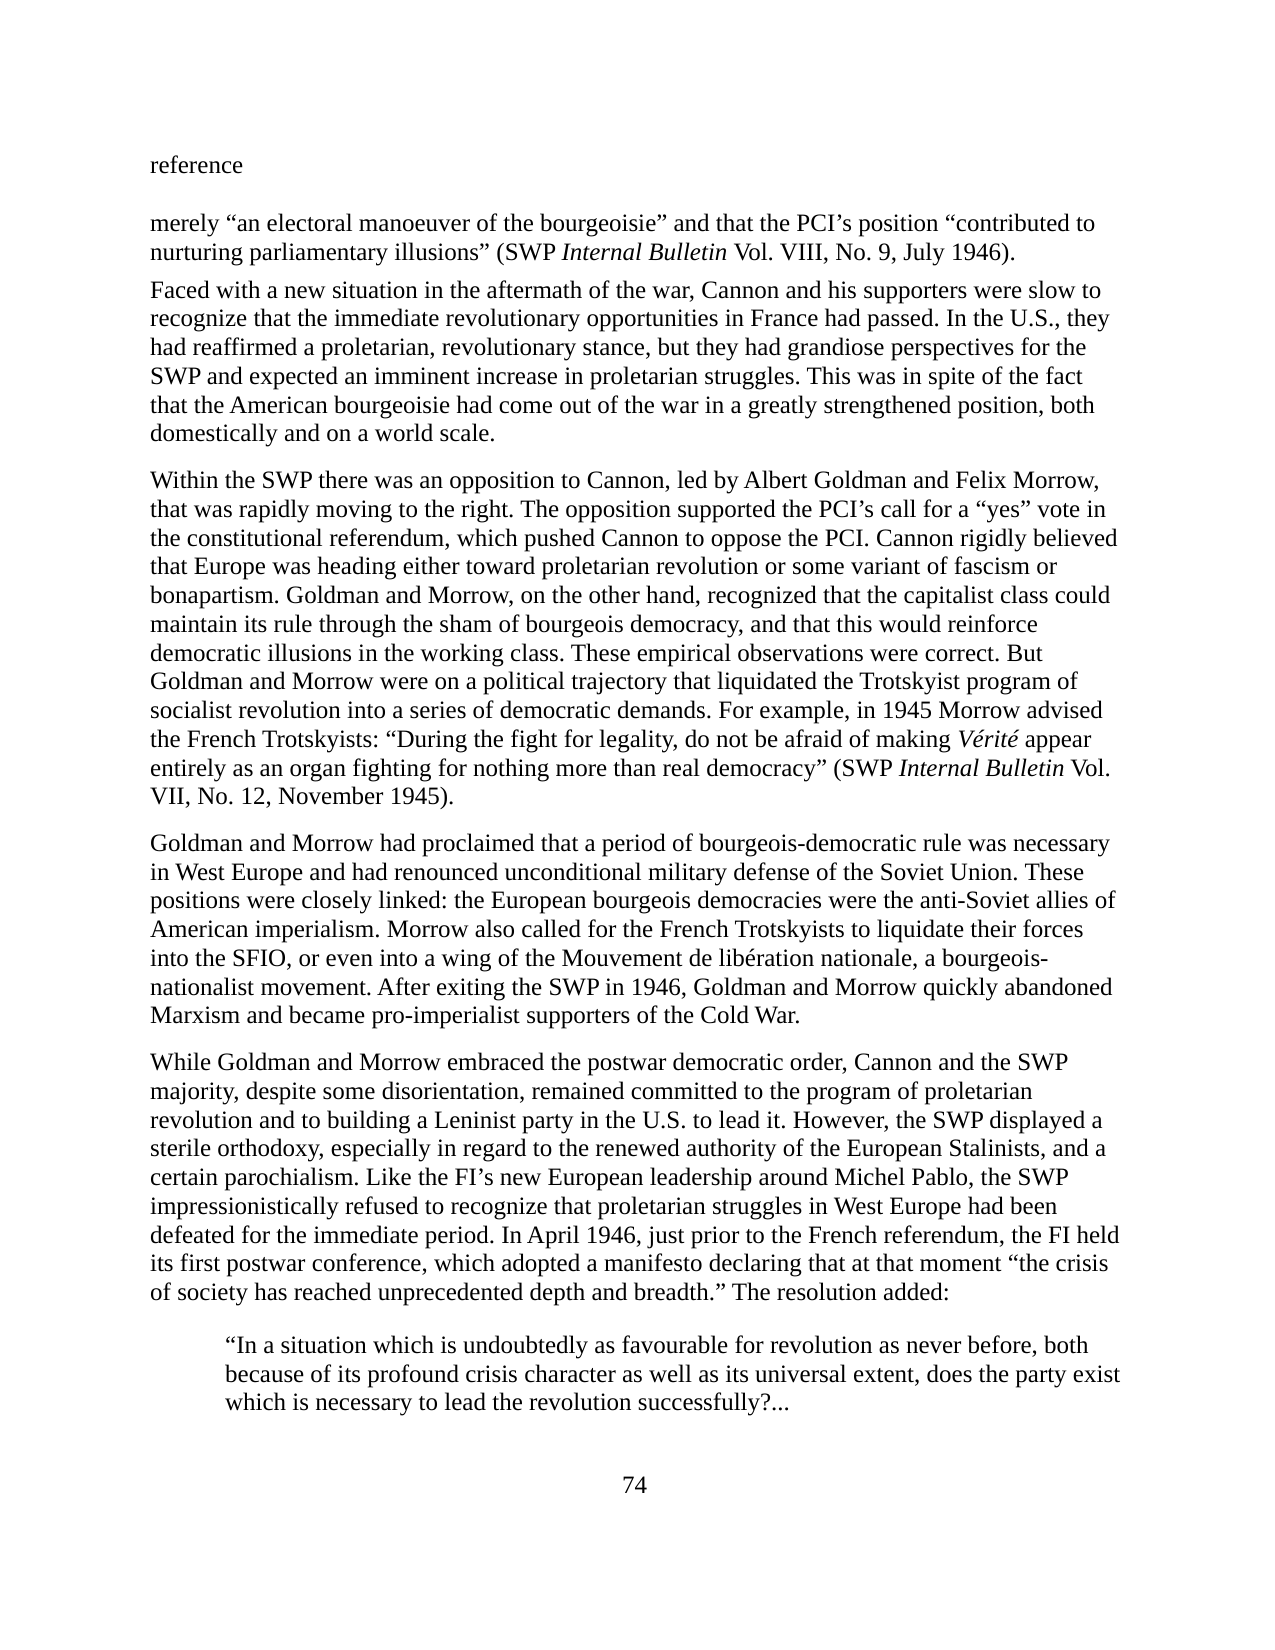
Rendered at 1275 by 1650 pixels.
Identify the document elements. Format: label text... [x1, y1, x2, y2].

text Goldman and Morrow had proclaimed that a period of bourgeois-democratic rule was necessary in West Europe and had renounced unconditional military defense of the Soviet Union. These positions were closely linked: the European bourgeois democracies were the anti-Soviet allies of American imperialism. Morrow also called for the French Trotskyists to liquidate their forces into the SFIO, or even into a wing of the Mouvement de libération nationale, a bourgeois-nationalist movement. After exiting the SWP in 1946, Goldman and Morrow quickly abandoned Marxism and became pro-imperialist supporters of the Cold War. [150, 828, 1125, 1029]
text Faced with a new situation in the aftermath of the war, Cannon and his supporters were slow to recognize that the immediate revolutionary opportunities in France had passed. In the U.S., they had reaffirmed a proletarian, revolutionary stance, but they had grandiose perspectives for the SWP and expected an imminent increase in proletarian struggles. This was in spite of the fact that the American bourgeoisie had come out of the war in a greatly strengthened position, both domestically and on a world scale. [150, 275, 1125, 447]
text While Goldman and Morrow embraced the postwar democratic order, Cannon and the SWP majority, despite some disorientation, remained committed to the program of proletarian revolution and to building a Leninist party in the U.S. to lead it. However, the SWP displayed a sterile orthodoxy, especially in regard to the renewed authority of the European Stalinists, and a certain parochialism. Like the FI’s new European leadership around Michel Pablo, the SWP impressionistically refused to recognize that proletarian struggles in West Europe had been defeated for the immediate period. In April 1946, just prior to the French referendum, the FI held its first postwar conference, which adopted a manifesto declaring that at that moment “the crisis of society has reached unprecedented depth and breadth.” The resolution added: [150, 1047, 1125, 1306]
text “In a situation which is undoubtedly as favourable for revolution as never before, both because of its profound crisis character as well as its universal extent, does the party exist which is necessary to lead the revolution successfully?... [225, 1330, 1125, 1416]
text Within the SWP there was an opposition to Cannon, led by Albert Goldman and Felix Morrow, that was rapidly moving to the right. The opposition supported the PCI’s call for a “yes” vote in the constitutional referendum, which pushed Cannon to oppose the PCI. Cannon rigidly believed that Europe was heading either toward proletarian revolution or some variant of fascism or bonapartism. Goldman and Morrow, on the other hand, recognized that the capitalist class could maintain its rule through the sham of bourgeois democracy, and that this would reinforce democratic illusions in the working class. These empirical observations were correct. But Goldman and Morrow were on a political trajectory that liquidated the Trotskyist program of socialist revolution into a series of democratic demands. For example, in 1945 Morrow advised the French Trotskyists: “During the fight for legality, do not be afraid of making Vérité appear entirely as an organ fighting for nothing more than real democracy” (SWP Internal Bulletin Vol. VII, No. 12, November 1945). [150, 465, 1125, 810]
text merely “an electoral manoeuver of the bourgeoisie” and that the PCI’s position “contributed to nurturing parliamentary illusions” (SWP Internal Bulletin Vol. VIII, No. 9, July 1946). [150, 208, 1125, 266]
